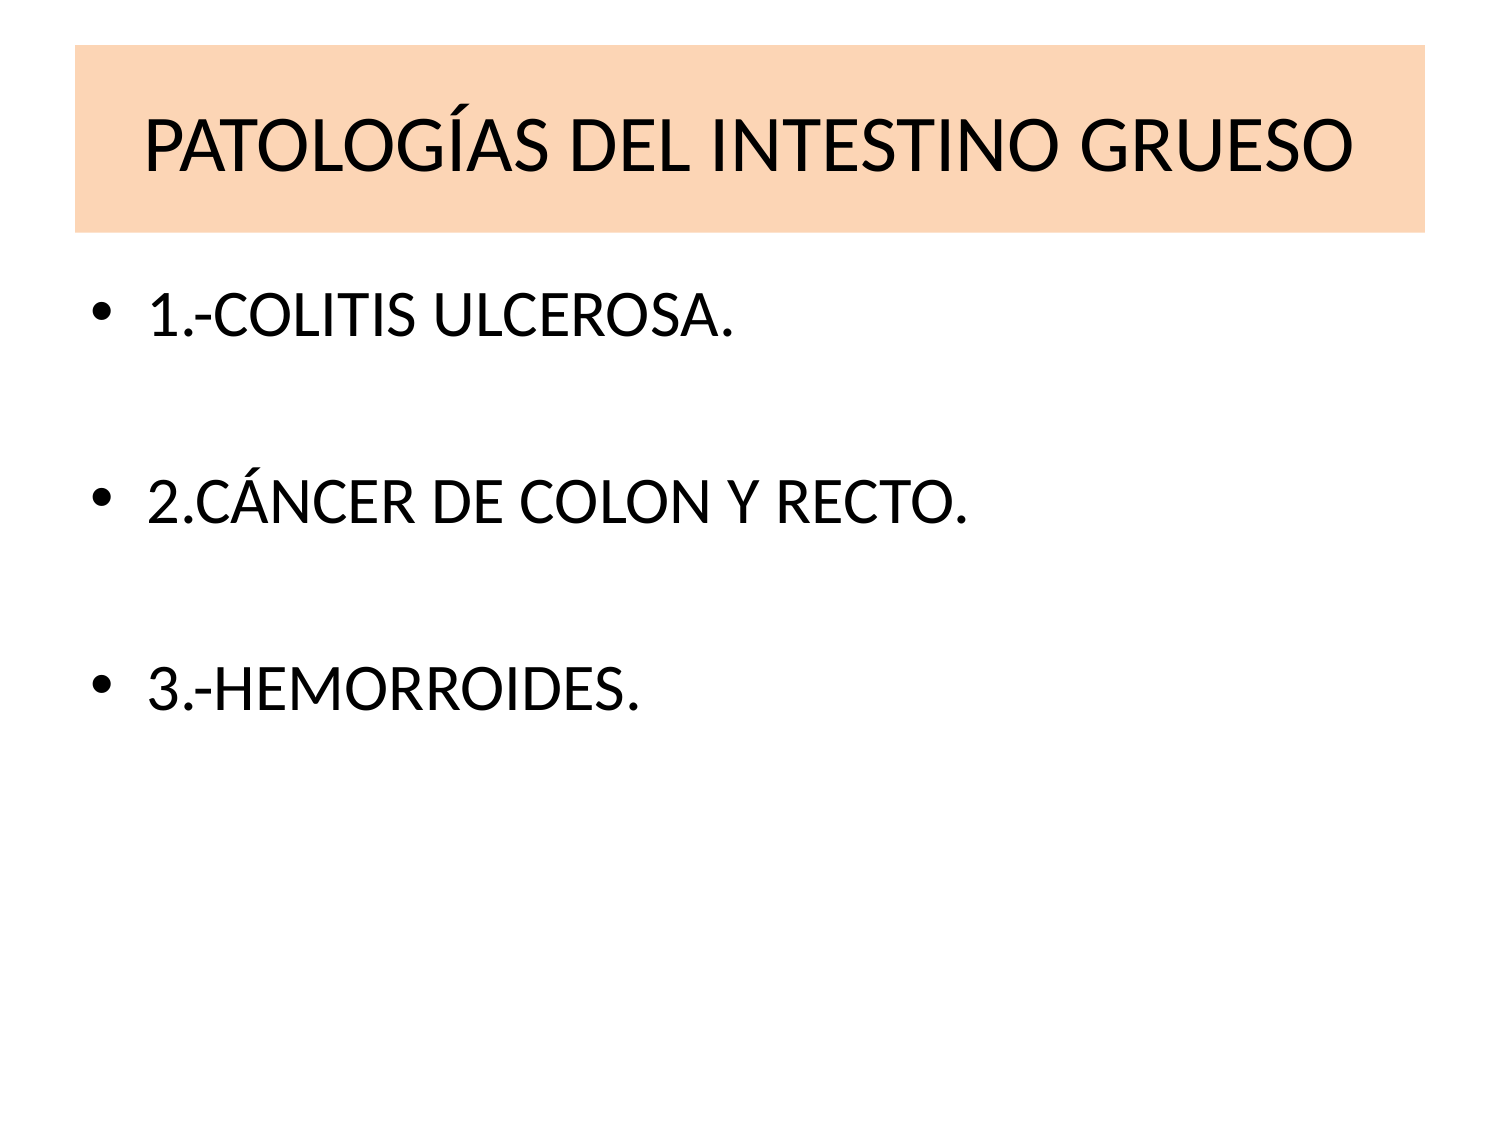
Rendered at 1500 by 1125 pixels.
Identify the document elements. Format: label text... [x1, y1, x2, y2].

list 1.-COLITIS ULCEROSA. 2.CÁNCER DE COLON Y RECTO. 3.-HEMORROIDES. [75, 262, 1425, 1005]
title PATOLOGÍAS DEL INTESTINO GRUESO [75, 45, 1425, 233]
